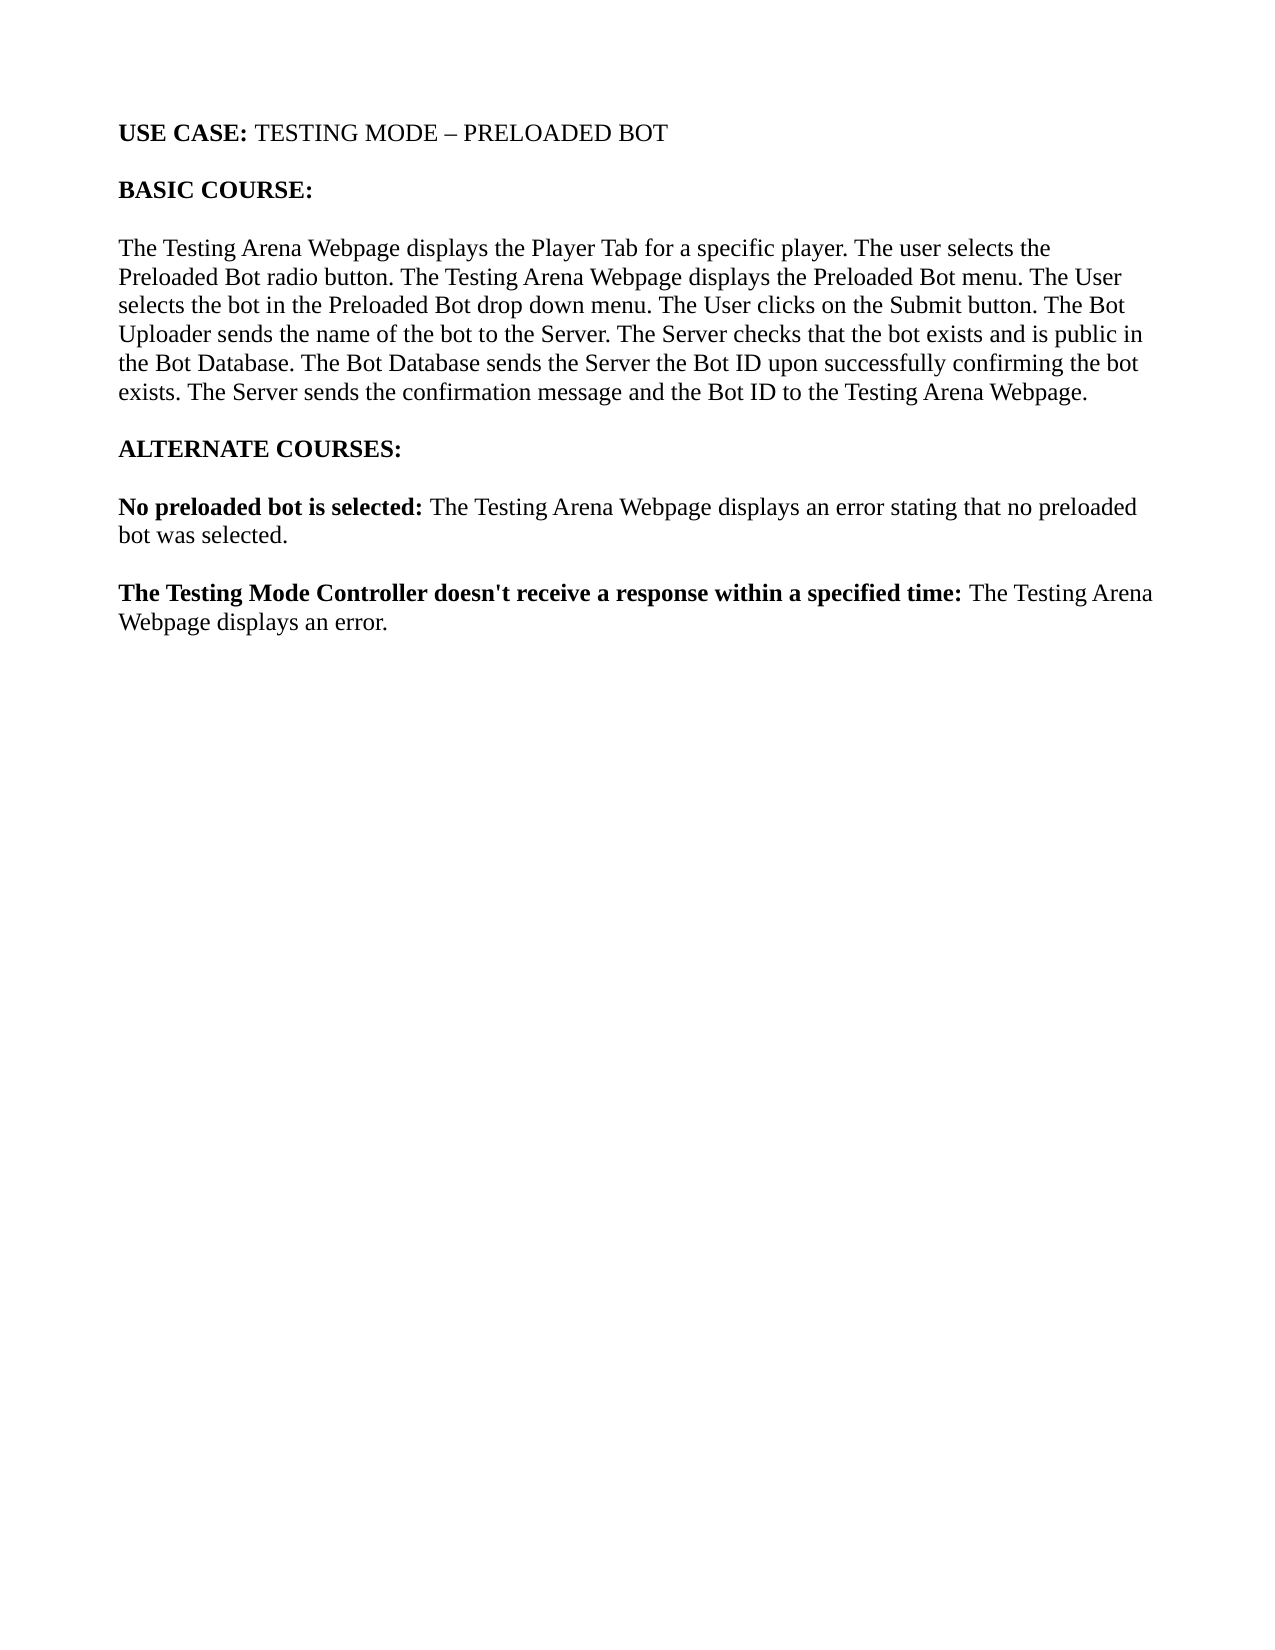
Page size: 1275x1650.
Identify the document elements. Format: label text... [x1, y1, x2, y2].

text No preloaded bot is selected: The Testing Arena Webpage displays an error stating that no preloaded bot was selected. [118, 492, 1157, 549]
text The Testing Mode Controller doesn't receive a response within a specified time: The Testing Arena Webpage displays an error. [118, 578, 1157, 636]
text The Testing Arena Webpage displays the Player Tab for a specific player. The user selects the Preloaded Bot radio button. The Testing Arena Webpage displays the Preloaded Bot menu. The User selects the bot in the Preloaded Bot drop down menu. The User clicks on the Submit button. The Bot Uploader sends the name of the bot to the Server. The Server checks that the bot exists and is public in the Bot Database. The Bot Database sends the Server the Bot ID upon successfully confirming the bot exists. The Server sends the confirmation message and the Bot ID to the Testing Arena Webpage. [118, 233, 1157, 406]
text USE CASE: TESTING MODE – PRELOADED BOT [118, 118, 1157, 147]
text ALTERNATE COURSES: [118, 434, 1157, 463]
text BASIC COURSE: [118, 176, 1157, 204]
